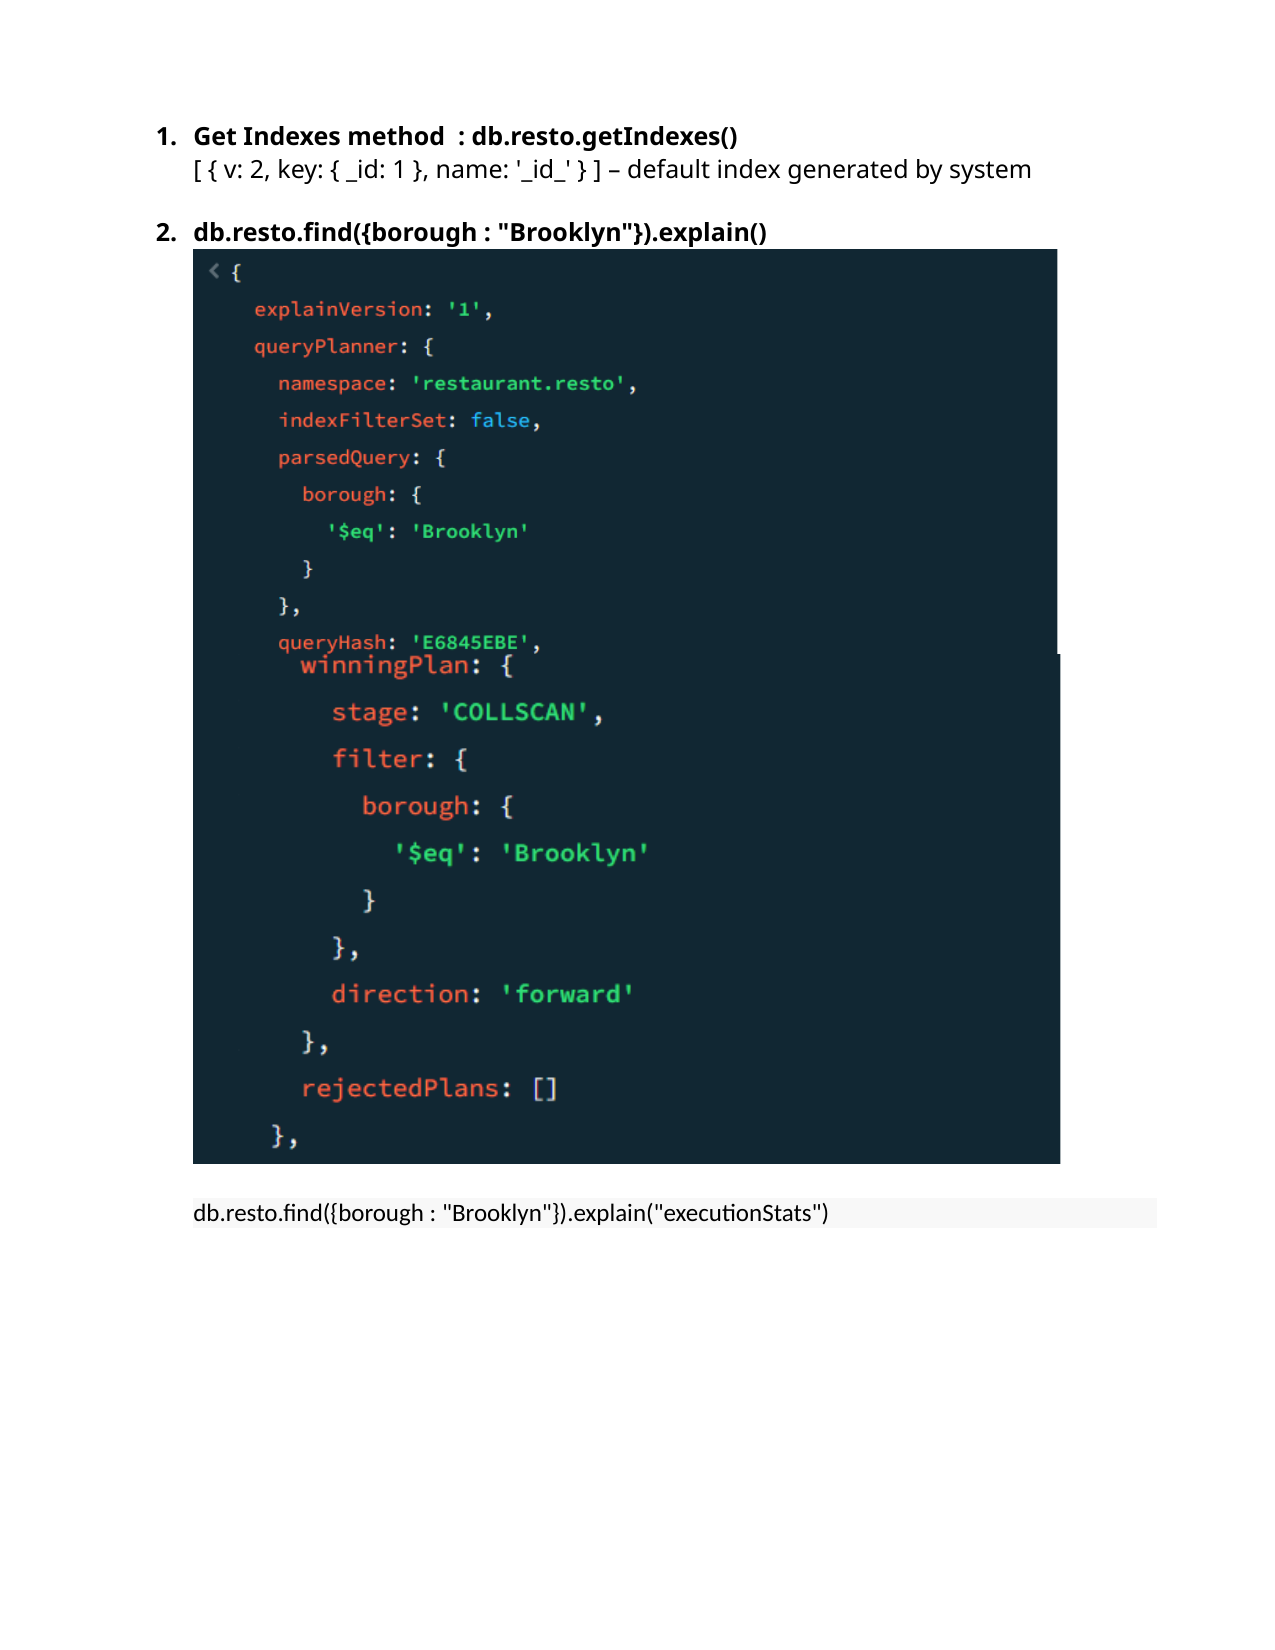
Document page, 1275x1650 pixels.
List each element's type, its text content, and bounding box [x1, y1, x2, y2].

list Get Indexes method : db.resto.getIndexes() [156, 118, 1157, 152]
list db.resto.find({borough : "Brooklyn"}).explain("executionStats") [193, 1198, 1157, 1228]
list db.resto.find({borough : "Brooklyn"}).explain() [156, 215, 1157, 249]
picture [193, 249, 1061, 1164]
list [ { v: 2, key: { _id: 1 }, name: '_id_' } ] – default index generated by system [193, 152, 1157, 186]
